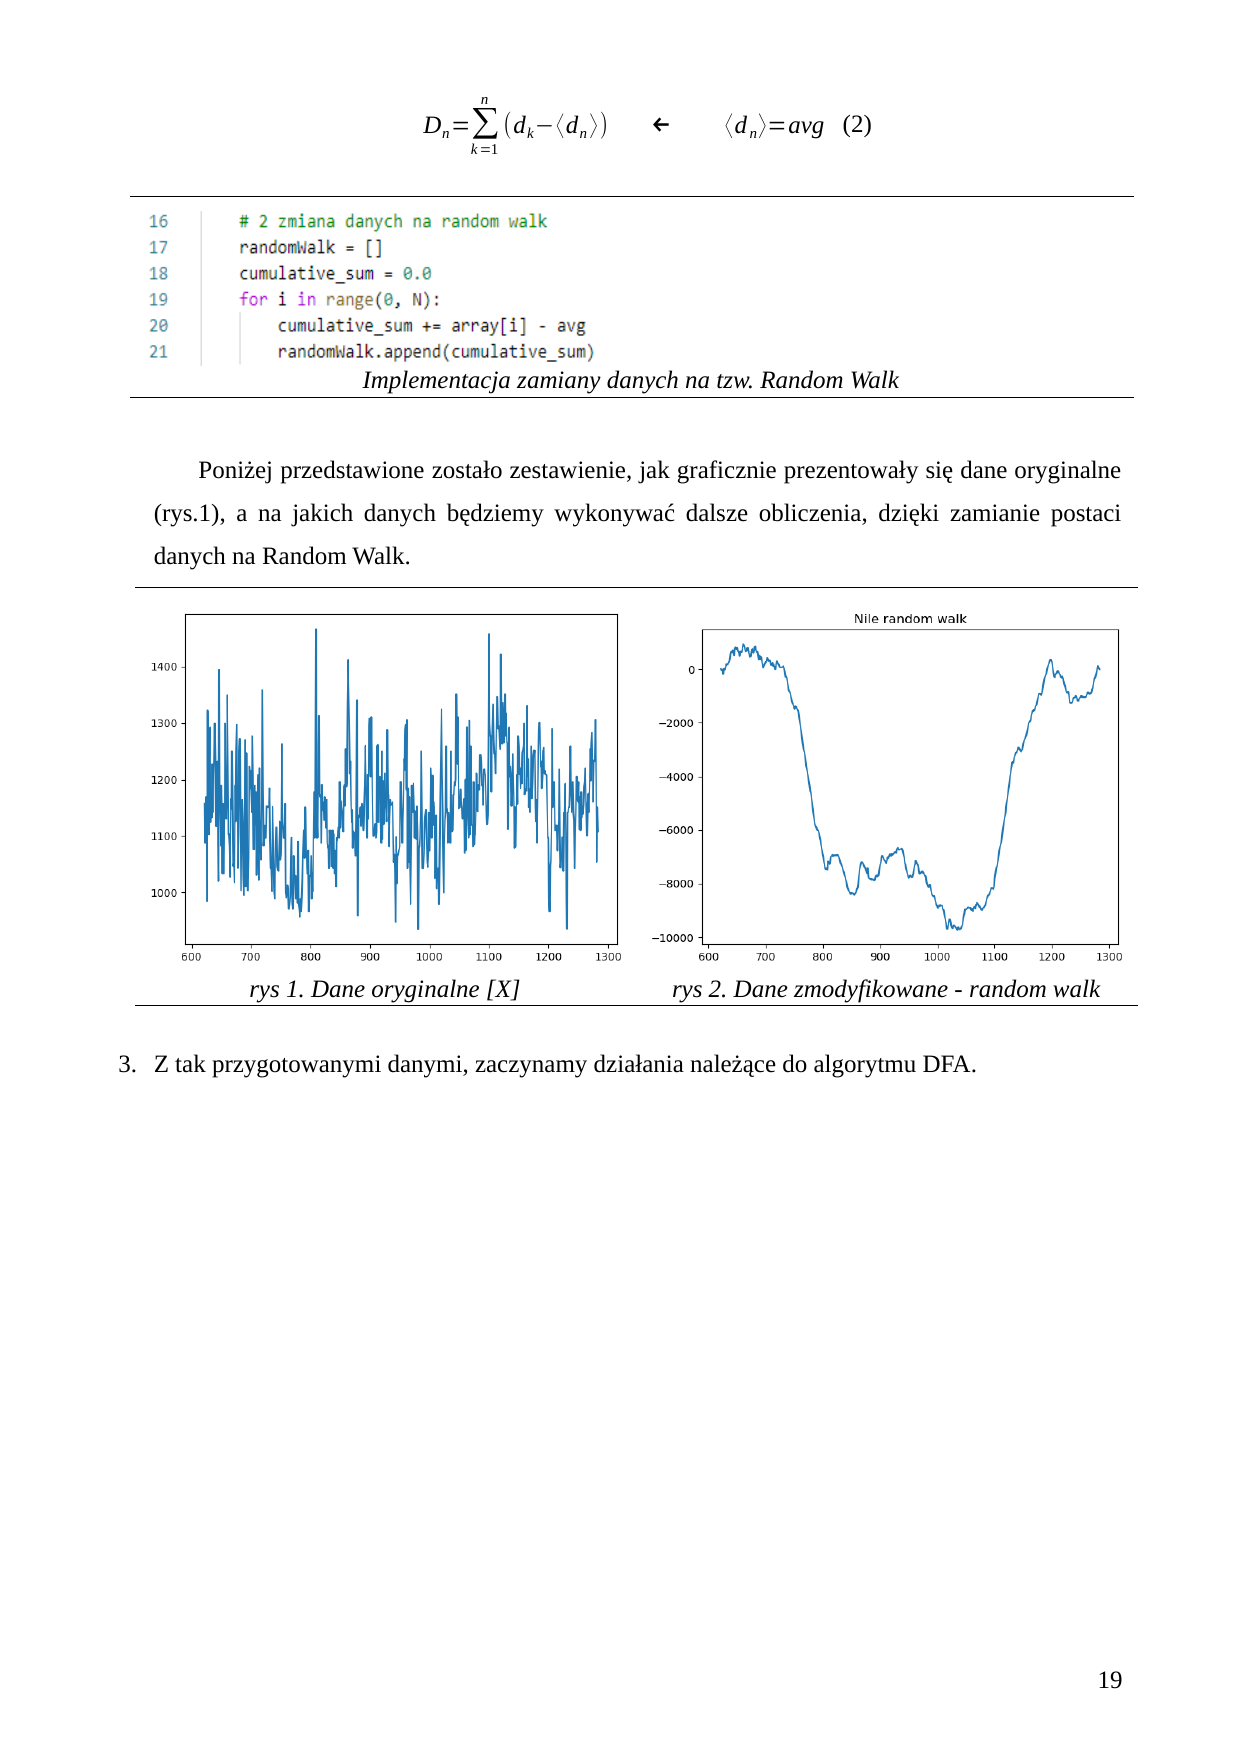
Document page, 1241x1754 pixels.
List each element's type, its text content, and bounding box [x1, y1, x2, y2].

picture [138, 602, 634, 974]
list Implementacja zamiany danych na tzw. Random Walk [133, 366, 1131, 394]
picture [132, 211, 1131, 366]
list Z tak przygotowanymi danymi, zaczynamy działania należące do algorytmu DFA. [118, 1049, 1122, 1077]
picture [639, 602, 1135, 974]
list rys 2. Dane zmodyfikowane - random walk [639, 974, 1135, 1003]
list rys 1. Dane oryginalne [X] [138, 974, 634, 1003]
text Poniżej przedstawione zostało zestawienie, jak graficznie prezentowały się dane oryginalne (rys.1), a na jakich danych będziemy wykonywać dalsze obliczenia, dzięki zamianie postaci danych na Random Walk. [118, 455, 1122, 570]
list (2) [118, 91, 1122, 158]
